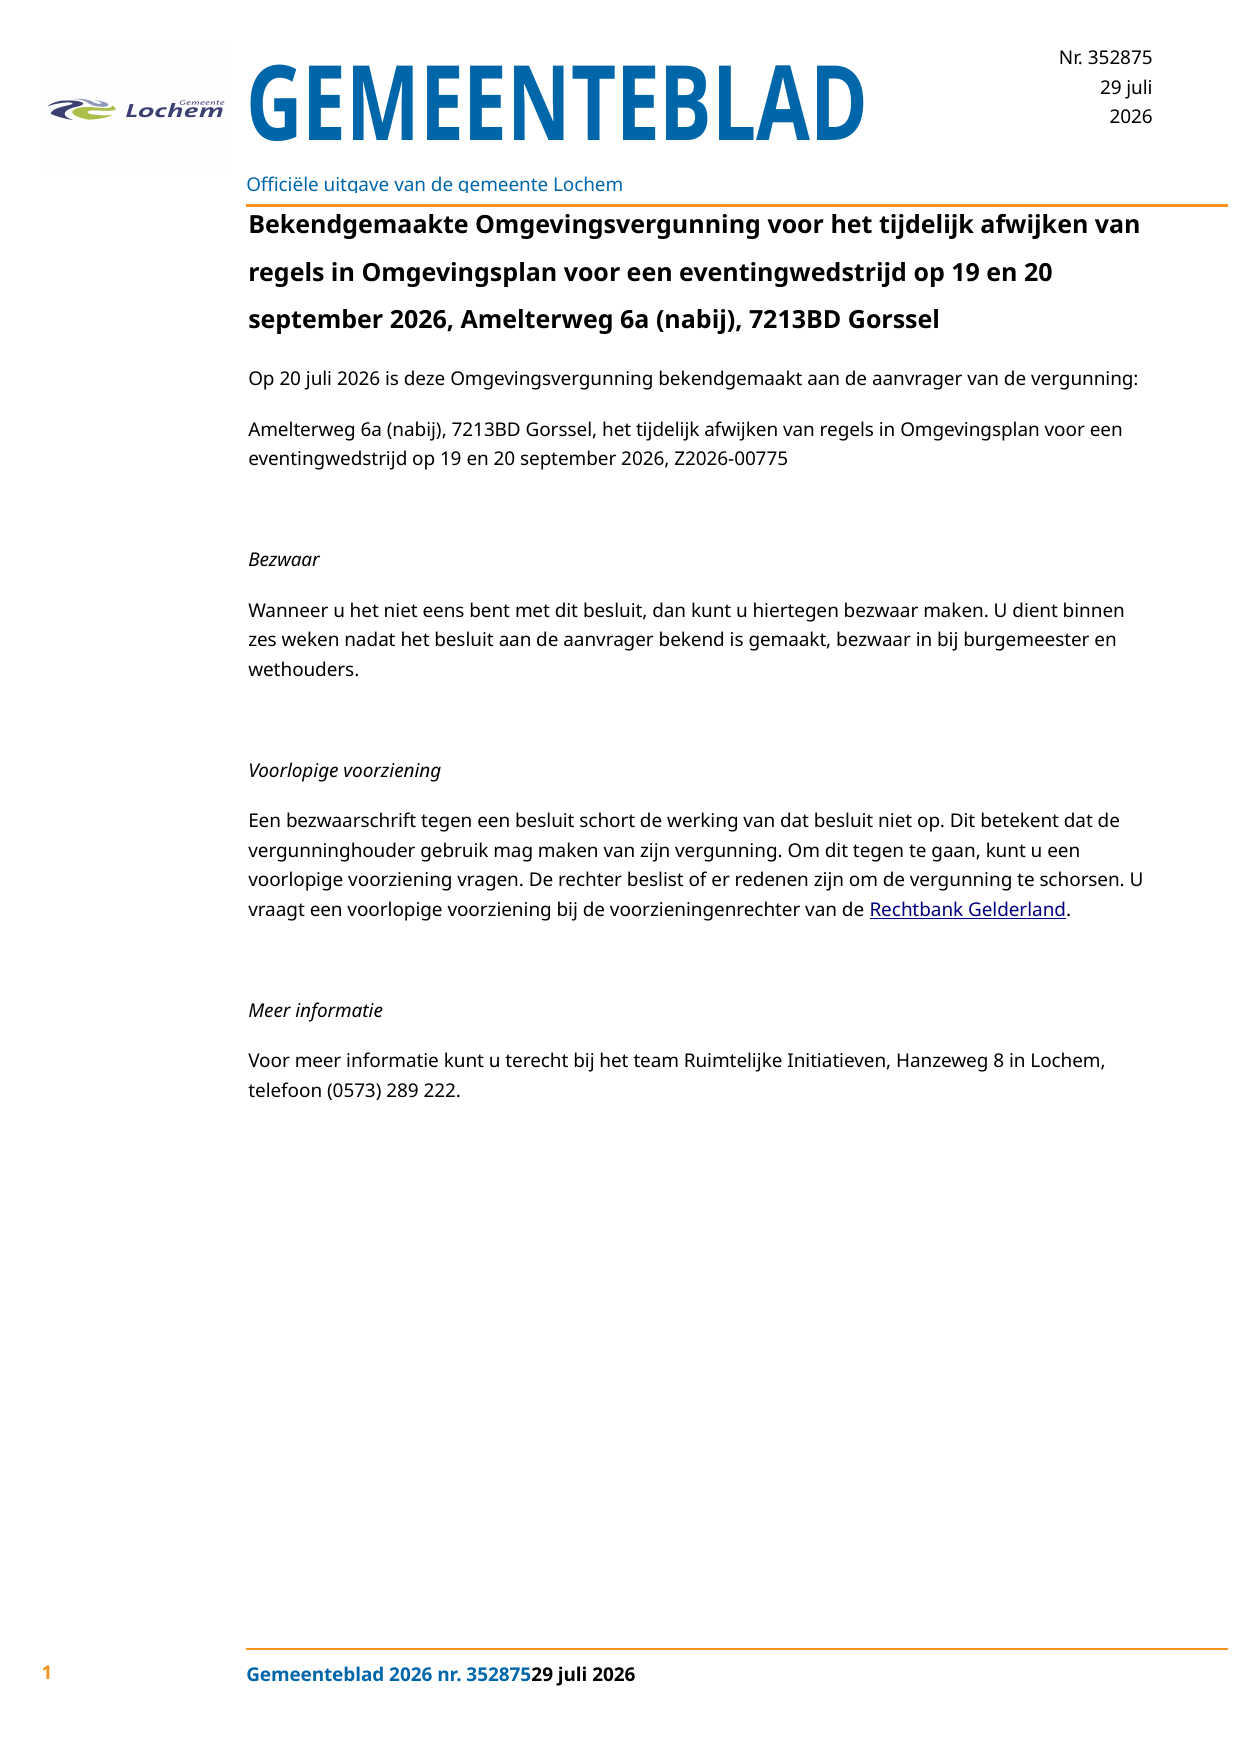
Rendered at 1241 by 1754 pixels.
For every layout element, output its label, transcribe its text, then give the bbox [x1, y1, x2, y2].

text Bekendgemaakte Omgevingsvergunning voor het tijdelijk afwijken van regels in Omgevingsplan voor een eventingwedstrijd op 19 en 20 september 2026, Amelterweg 6a (nabij), 7213BD Gorssel [248, 207, 1152, 336]
text Bezwaar [248, 546, 1152, 572]
text Voorlopige voorziening [248, 757, 1152, 782]
text Voor meer informatie kunt u terecht bij het team Ruimtelijke Initiatieven, Hanzeweg 8 in Lochem, telefoon (0573) 289 222. [248, 1047, 1152, 1102]
text Meer informatie [248, 997, 1152, 1022]
text Een bezwaarschrift tegen een besluit schort de werking van dat besluit niet op. Dit betekent dat de vergunninghouder gebruik mag maken van zijn vergunning. Om dit tegen te gaan, kunt u een voorlopige voorziening vragen. De rechter beslist of er redenen zijn om de vergunning te schorsen. U vraagt een voorlopige voorziening bij de voorzieningenrechter van de Rechtbank Gelderland. [248, 807, 1152, 922]
picture [41, 47, 231, 172]
text Wanneer u het niet eens bent met dit besluit, dan kunt u hiertegen bezwaar maken. U dient binnen zes weken nadat het besluit aan de aanvrager bekend is gemaakt, bezwaar in bij burgemeester en wethouders. [248, 597, 1152, 682]
text Amelterweg 6a (nabij), 7213BD Gorssel, het tijdelijk afwijken van regels in Omgevingsplan voor een eventingwedstrijd op 19 en 20 september 2026, Z2026-00775 [248, 416, 1152, 471]
text Op 20 juli 2026 is deze Omgevingsvergunning bekendgemaakt aan de aanvrager van de vergunning: [248, 366, 1152, 391]
